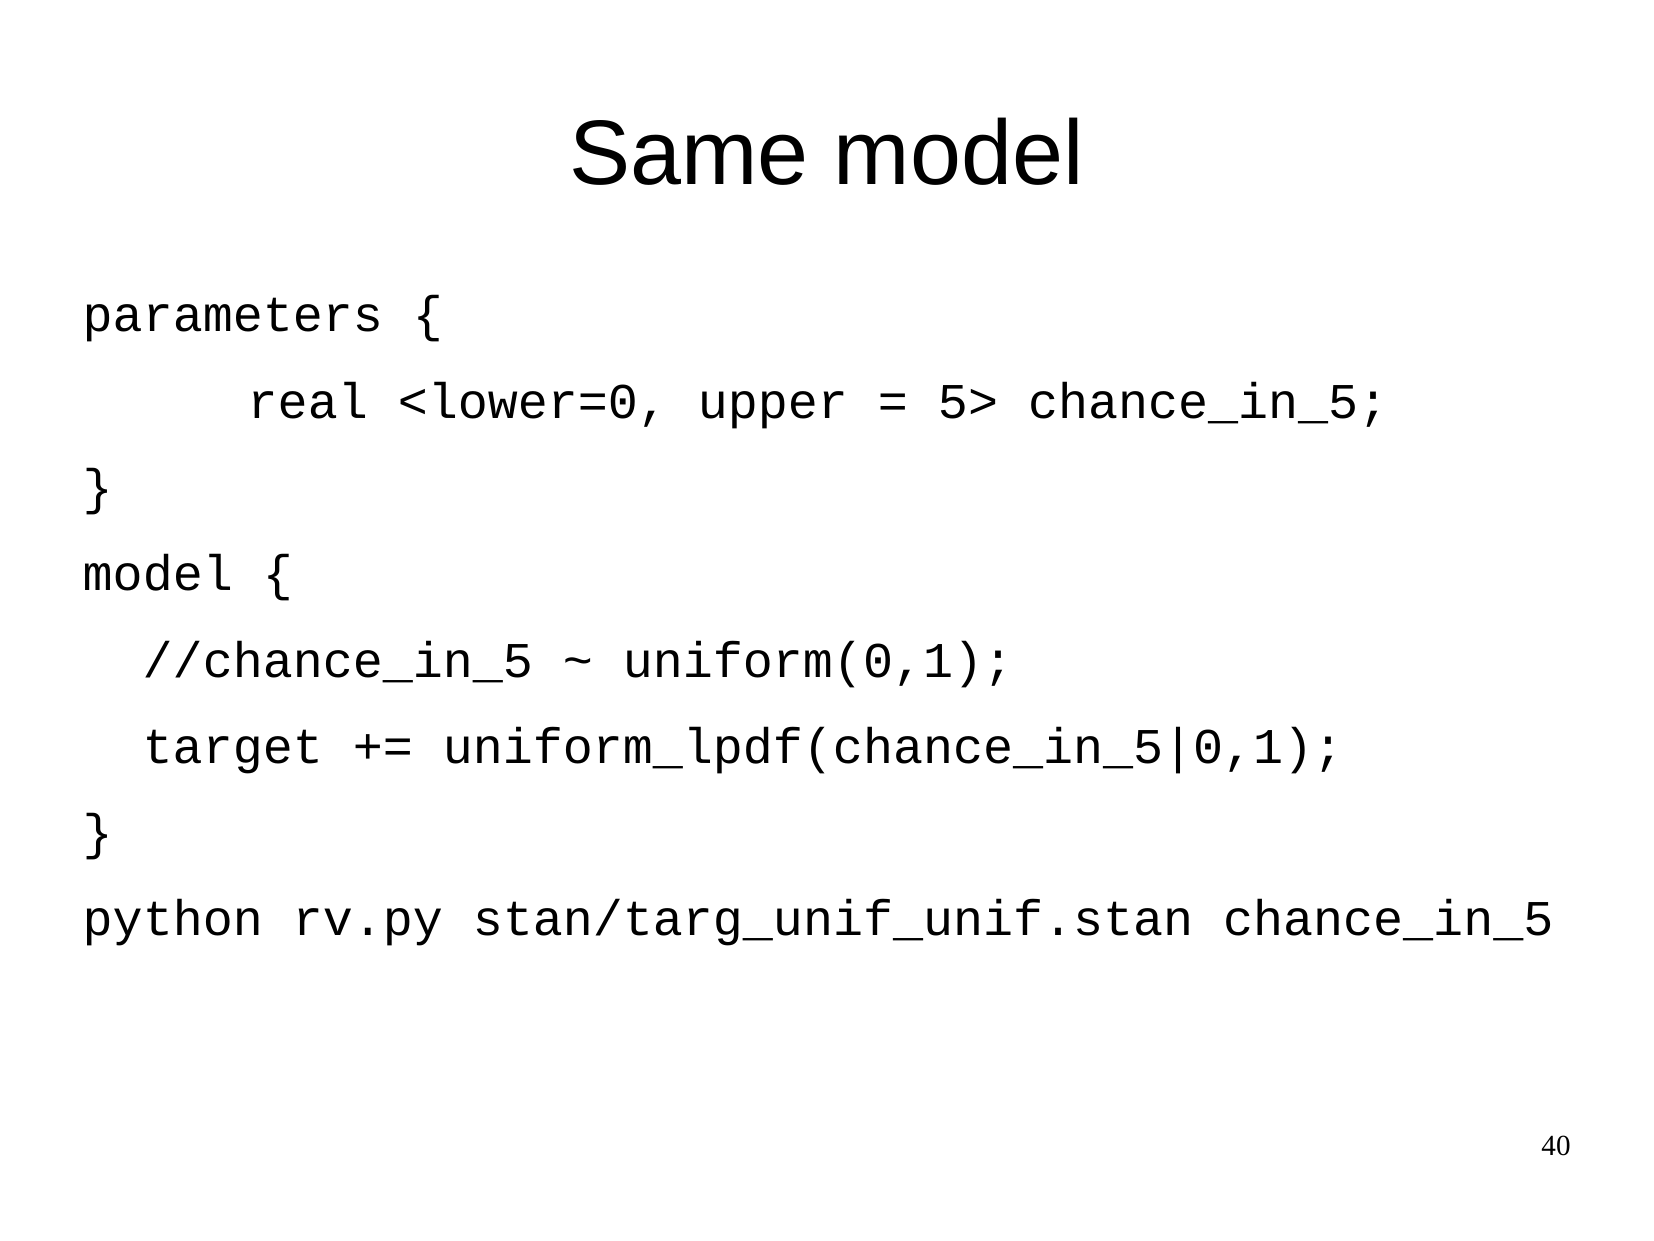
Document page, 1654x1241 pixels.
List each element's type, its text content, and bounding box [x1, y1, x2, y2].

list parameters { real <lower=0, upper = 5> chance_in_5; } model { //chance_in_5 ~ uniform(0,1); target += uniform_lpdf(chance_in_5|0,1); } python rv.py stan/targ_unif_unif.stan chance_in_5 [82, 290, 1571, 1109]
title Same model [82, 49, 1571, 257]
